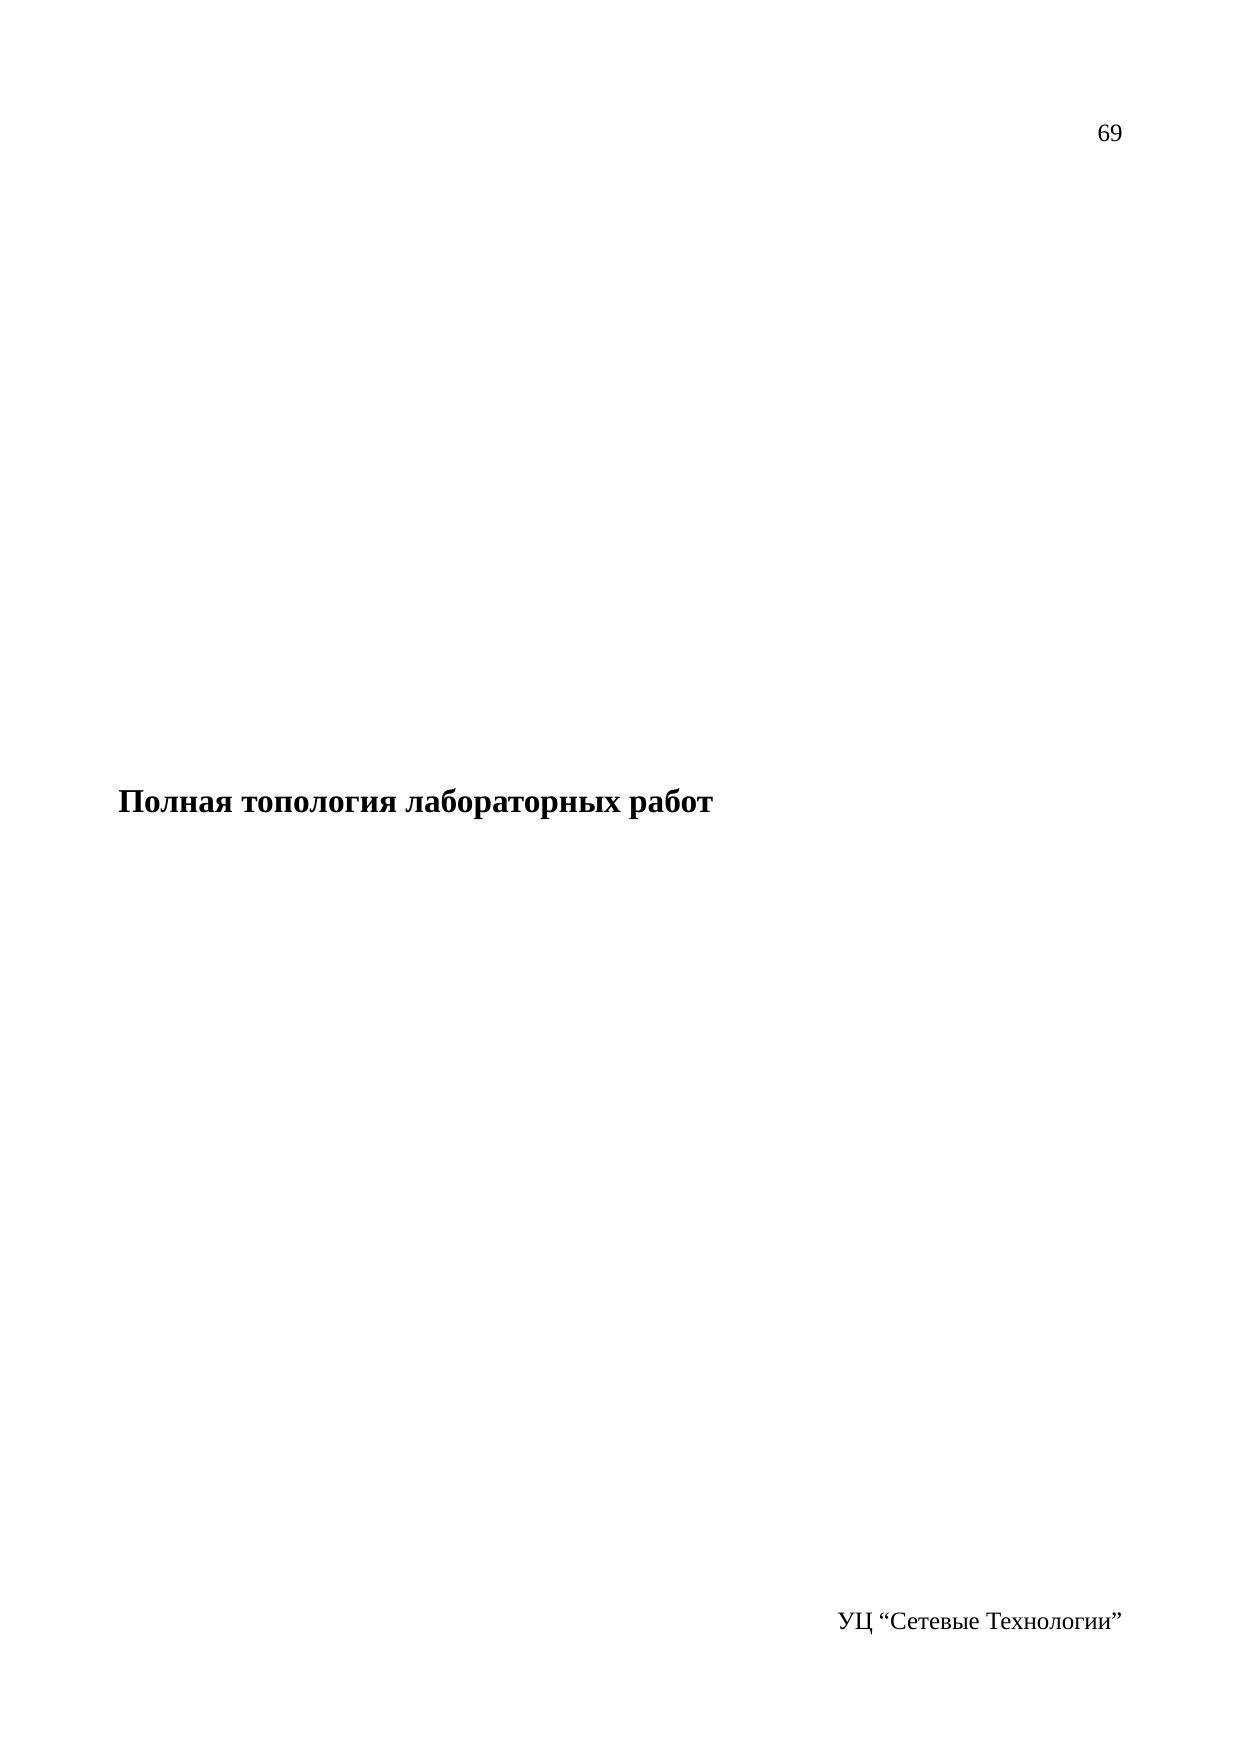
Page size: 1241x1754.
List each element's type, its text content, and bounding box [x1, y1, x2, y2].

text Полная топология лабораторных работ [118, 781, 1122, 819]
